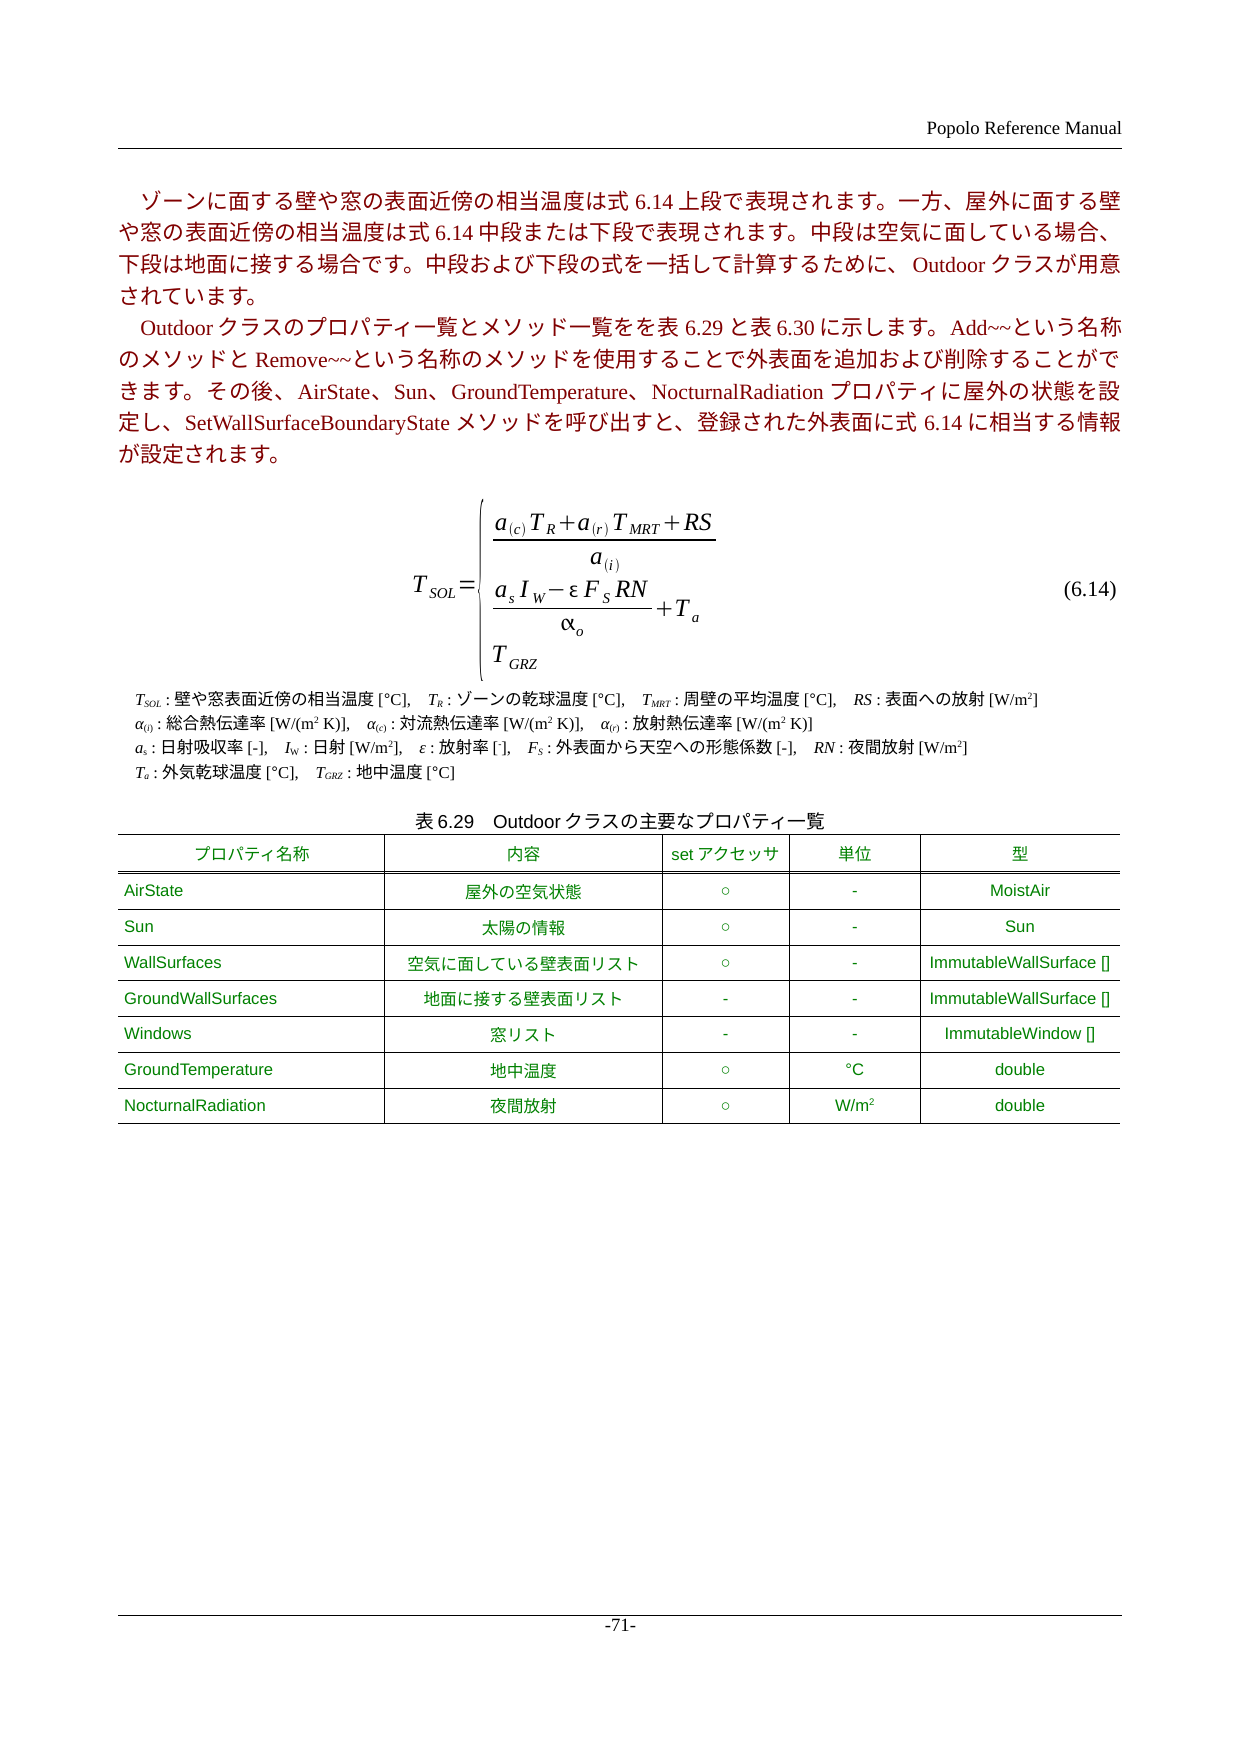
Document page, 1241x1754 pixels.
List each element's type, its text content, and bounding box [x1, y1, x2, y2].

table_cell - [790, 874, 920, 909]
table_header 内容 [385, 835, 662, 871]
table_header 単位 [790, 835, 920, 871]
table_cell ○ [663, 910, 789, 945]
table_cell GroundWallSurfaces [118, 981, 384, 1016]
table_cell 屋外の空気状態 [385, 874, 662, 909]
table_cell 地中温度 [385, 1053, 662, 1088]
table_header プロパティ名称 [118, 835, 384, 871]
table_cell °C [790, 1053, 920, 1088]
table_cell 太陽の情報 [385, 910, 662, 945]
text Outdoorクラスのプロパティ一覧とメソッド一覧をを表6.29と表6.30に示します。Add~~という名称のメソッドとRemove~~という名称のメソッドを使用することで外表面を追加および削除することができます。その後、AirState、Sun、GroundTemperature、NocturnalRadiationプロパティに屋外の状態を設定し、SetWallSurfaceBoundaryStateメソッドを呼び出すと、登録された外表面に式6.14に相当する情報が設定されます。 [118, 310, 1122, 469]
table_cell Windows [118, 1017, 384, 1052]
table_header [118, 493, 1010, 686]
table_cell double [921, 1053, 1119, 1088]
text α(i) : 総合熱伝達率 [W/(m2 K)], α(c) : 対流熱伝達率 [W/(m2 K)], α(r) : 放射熱伝達率 [W/(m2 K)] [118, 710, 1122, 734]
table_cell NocturnalRadiation [118, 1089, 384, 1123]
table_cell - [790, 910, 920, 945]
table_cell Sun [118, 910, 384, 945]
table_cell ○ [663, 1089, 789, 1123]
table_cell ○ [663, 946, 789, 980]
text 表6.29 Outdoorクラスの主要なプロパティ一覧 [118, 807, 1122, 834]
table_cell ○ [663, 1053, 789, 1088]
table_cell ImmutableWindow [] [921, 1017, 1119, 1052]
table_cell ○ [663, 874, 789, 909]
table_cell GroundTemperature [118, 1053, 384, 1088]
table_cell - [663, 1017, 789, 1052]
table_cell - [790, 981, 920, 1016]
table_cell 空気に面している壁表面リスト [385, 946, 662, 980]
table_cell double [921, 1089, 1119, 1123]
text TSOL : 壁や窓表面近傍の相当温度 [°C], TR : ゾーンの乾球温度 [°C], TMRT : 周壁の平均温度 [°C], RS : 表面への放射 [W/m2] [118, 686, 1122, 710]
text Ta : 外気乾球温度 [°C], TGRZ : 地中温度 [°C] [118, 759, 1122, 783]
text ゾーンに面する壁や窓の表面近傍の相当温度は式6.14上段で表現されます。一方、屋外に面する壁や窓の表面近傍の相当温度は式6.14中段または下段で表現されます。中段は空気に面している場合、下段は地面に接する場合です。中段および下段の式を一括して計算するために、Outdoorクラスが用意されています。 [118, 184, 1122, 310]
table_header 型 [921, 835, 1119, 871]
table_cell ImmutableWallSurface [] [921, 946, 1119, 980]
table_cell - [790, 946, 920, 980]
table_cell Sun [921, 910, 1119, 945]
table_header setアクセッサ [663, 835, 789, 871]
table_cell - [663, 981, 789, 1016]
table_cell - [790, 1017, 920, 1052]
table_cell 地面に接する壁表面リスト [385, 981, 662, 1016]
table_cell WallSurfaces [118, 946, 384, 980]
table_header (6.14) [1010, 493, 1122, 686]
text as : 日射吸収率 [-], IW : 日射 [W/m2], ε : 放射率 [-], FS : 外表面から天空への形態係数 [-], RN : 夜間放射 [W/m2] [118, 734, 1122, 759]
table_cell MoistAir [921, 874, 1119, 909]
table_cell W/m2 [790, 1089, 920, 1123]
table_cell ImmutableWallSurface [] [921, 981, 1119, 1016]
table_cell 窓リスト [385, 1017, 662, 1052]
table_cell 夜間放射 [385, 1089, 662, 1123]
table_cell AirState [118, 874, 384, 909]
